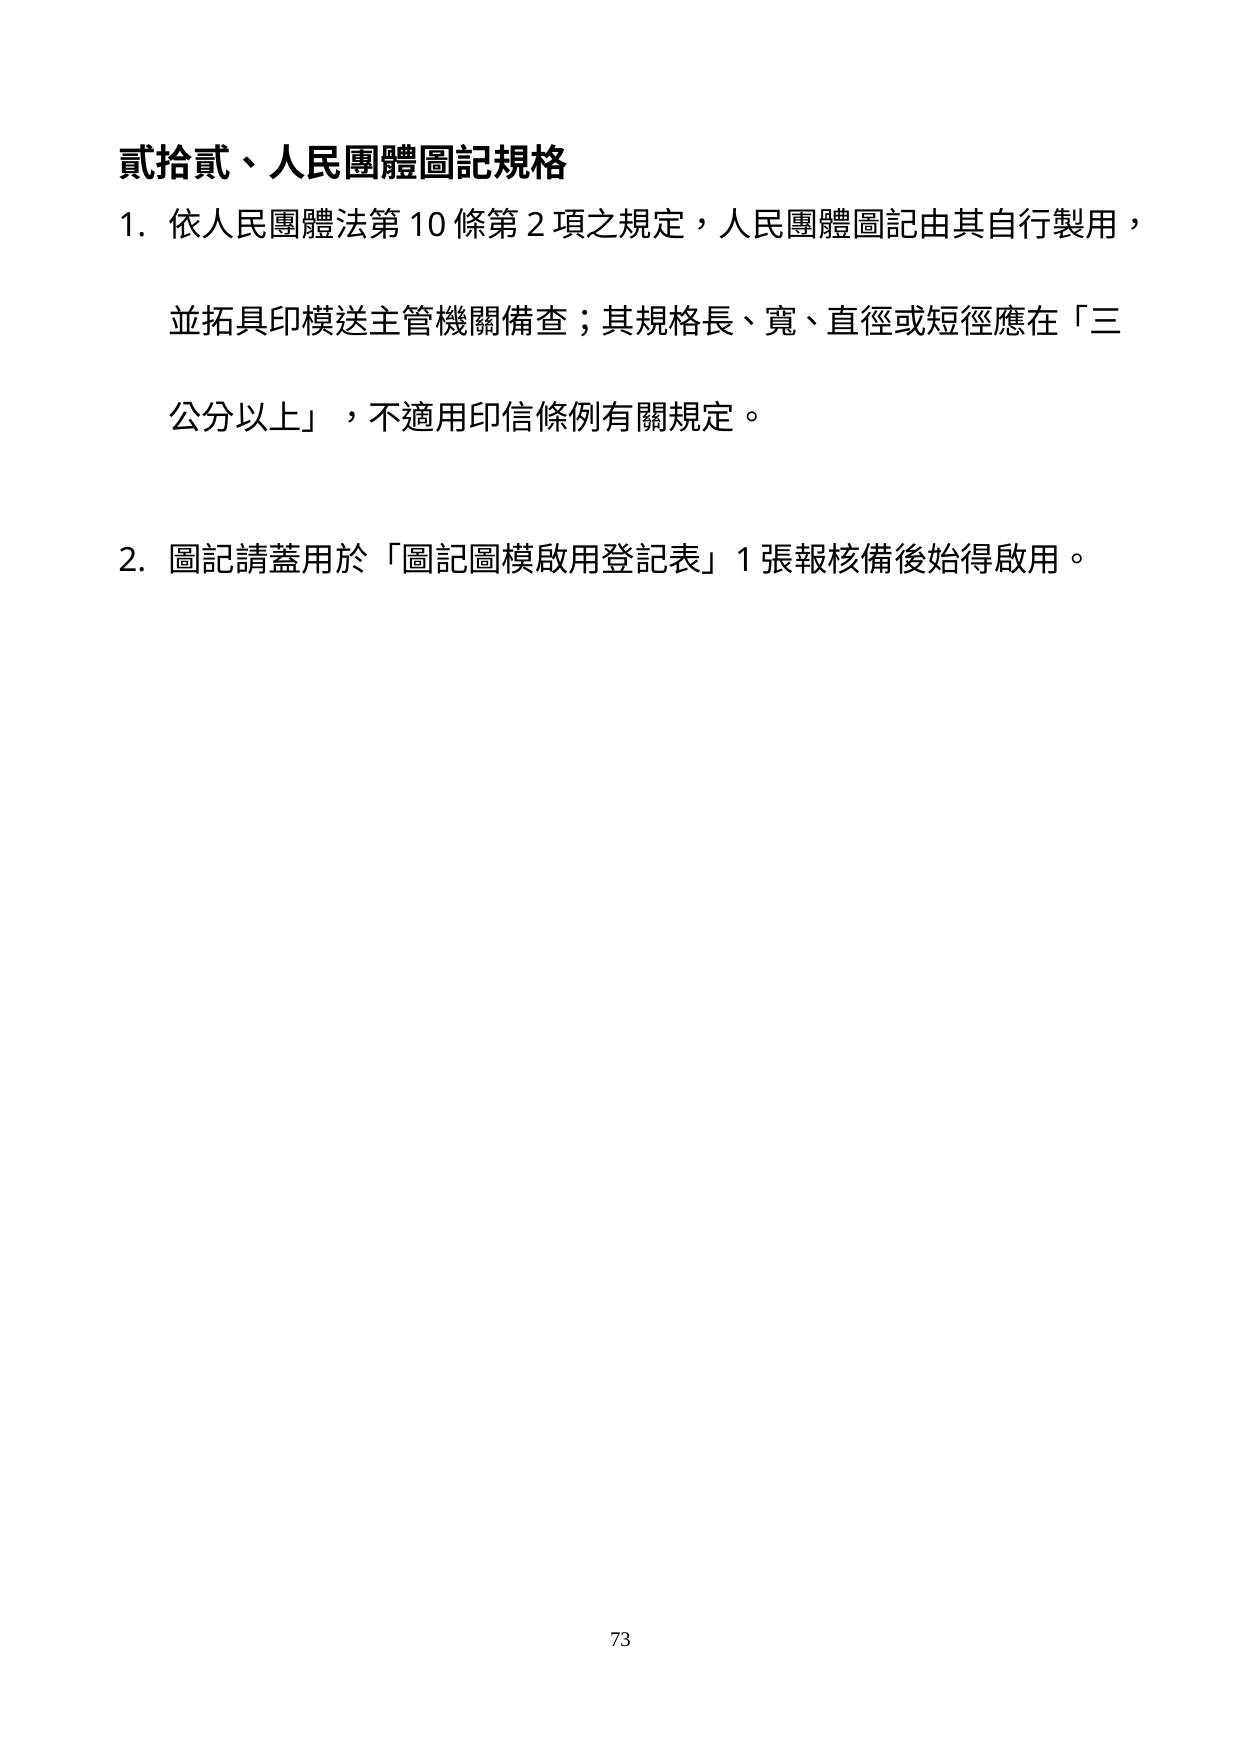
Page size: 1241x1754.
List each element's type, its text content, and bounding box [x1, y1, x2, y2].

list 依人民團體法第10條第2項之規定，人民團體圖記由其自行製用，並拓具印模送主管機關備查；其規格長、寬、直徑或短徑應在「三公分以上」，不適用印信條例有關規定。 [118, 198, 1122, 439]
text 貳拾貳、人民團體圖記規格 [118, 123, 1122, 198]
list 圖記請蓋用於「圖記圖模啟用登記表」1張報核備後始得啟用。 [118, 533, 1122, 581]
